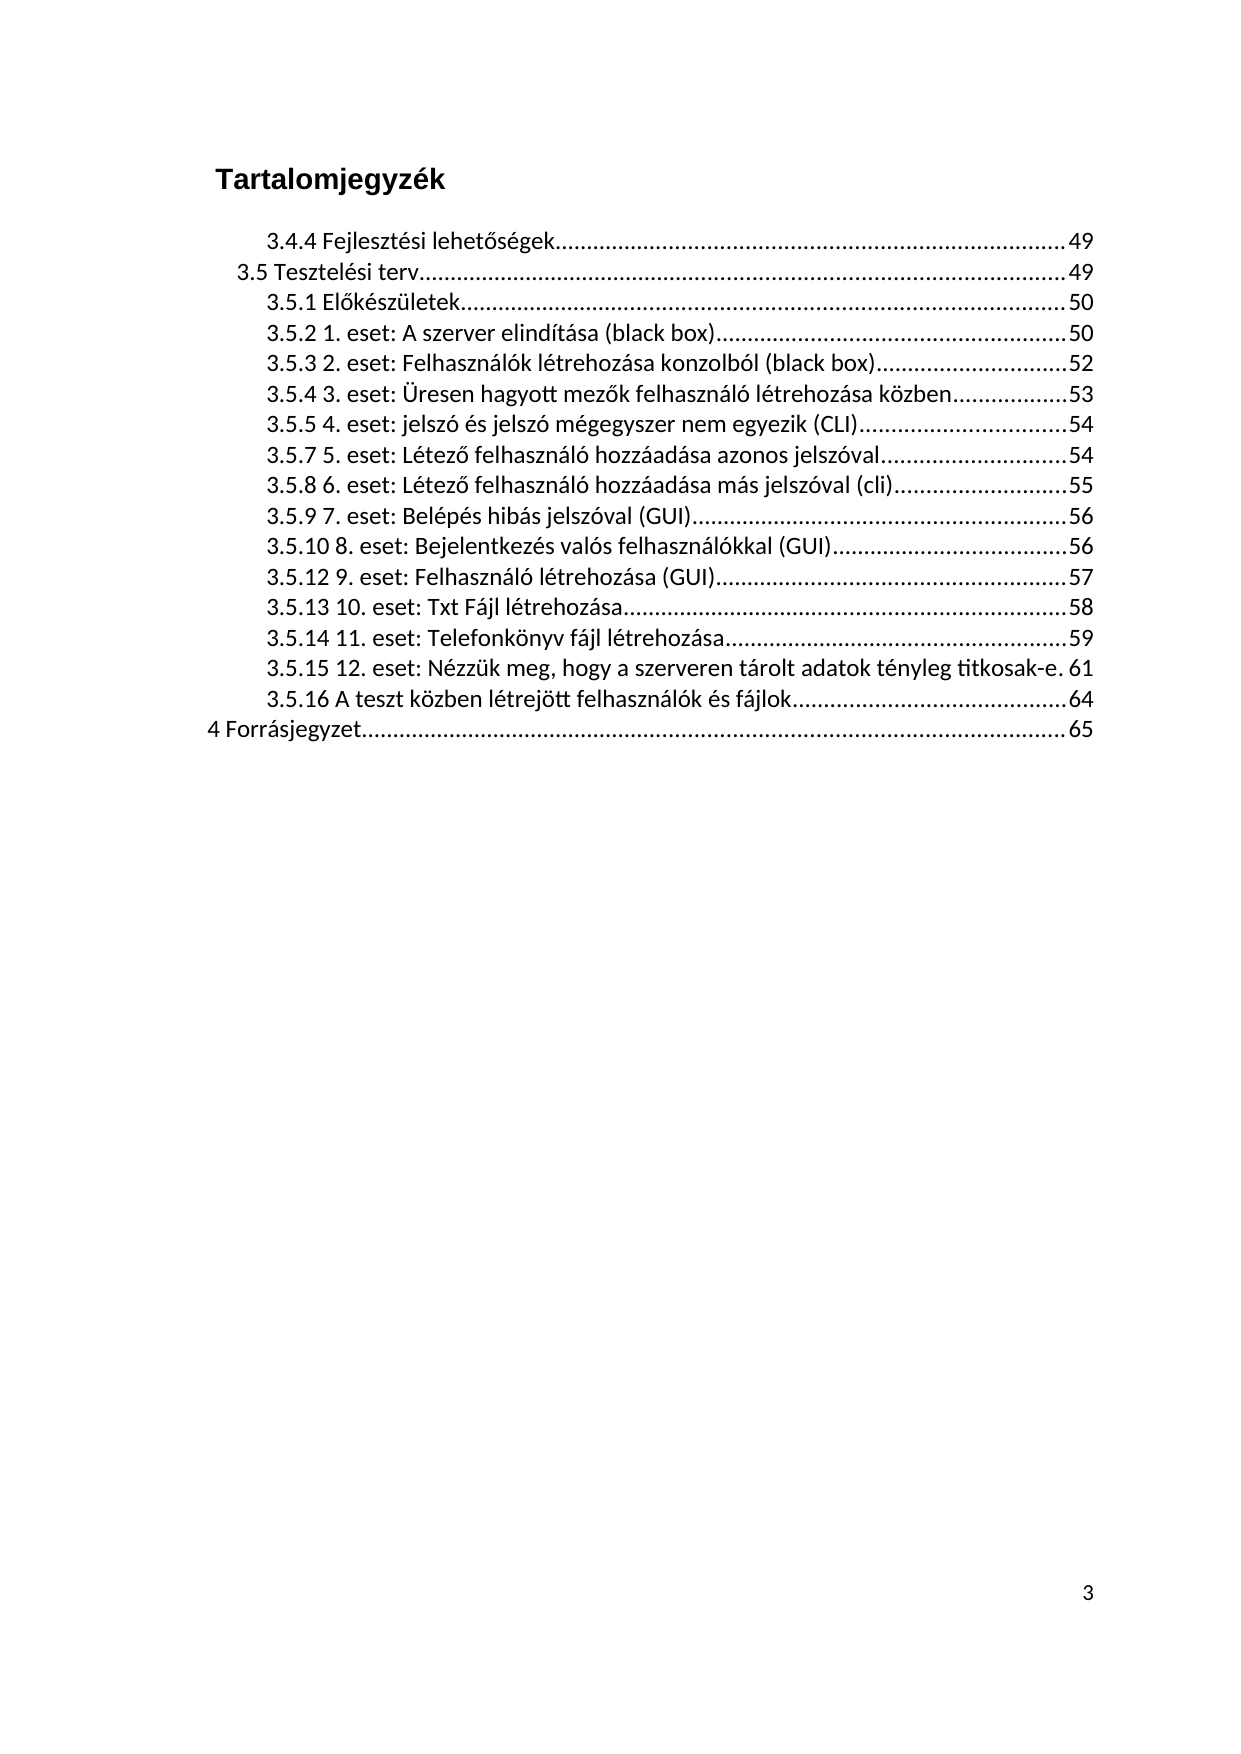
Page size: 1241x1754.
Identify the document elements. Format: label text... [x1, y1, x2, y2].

text 3.5.1 Előkészületek 50 [266, 286, 1093, 317]
text 3.5.3 2. eset: Felhasználók létrehozása konzolból (black box) 52 [266, 347, 1093, 378]
text 3.5.4 3. eset: Üresen hagyott mezők felhasználó létrehozása közben 53 [266, 378, 1093, 408]
text 3.5.12 9. eset: Felhasználó létrehozása (GUI) 57 [266, 561, 1093, 592]
text 3.5.9 7. eset: Belépés hibás jelszóval (GUI) 56 [266, 500, 1093, 531]
text 3.5.2 1. eset: A szerver elindítása (black box) 50 [266, 317, 1093, 347]
text 4 Forrásjegyzet 65 [207, 714, 1093, 744]
text 3.5.14 11. eset: Telefonkönyv fájl létrehozása 59 [266, 622, 1093, 653]
text 3.4.4 Fejlesztési lehetőségek 49 [266, 225, 1093, 256]
text 3.5.16 A teszt közben létrejött felhasználók és fájlok 64 [266, 683, 1093, 714]
text 3.5.7 5. eset: Létező felhasználó hozzáadása azonos jelszóval 54 [266, 439, 1093, 469]
text 3.5.8 6. eset: Létező felhasználó hozzáadása más jelszóval (cli) 55 [266, 469, 1093, 500]
text 3.5.15 12. eset: Nézzük meg, hogy a szerveren tárolt adatok tényleg titkosak-e 61 [266, 653, 1093, 683]
text 3.5 Tesztelési terv 49 [236, 256, 1093, 286]
text 3.5.13 10. eset: Txt Fájl létrehozása 58 [266, 592, 1093, 622]
text 3.5.5 4. eset: jelszó és jelszó mégegyszer nem egyezik (CLI) 54 [266, 408, 1093, 439]
text 3.5.10 8. eset: Bejelentkezés valós felhasználókkal (GUI) 56 [266, 531, 1093, 561]
